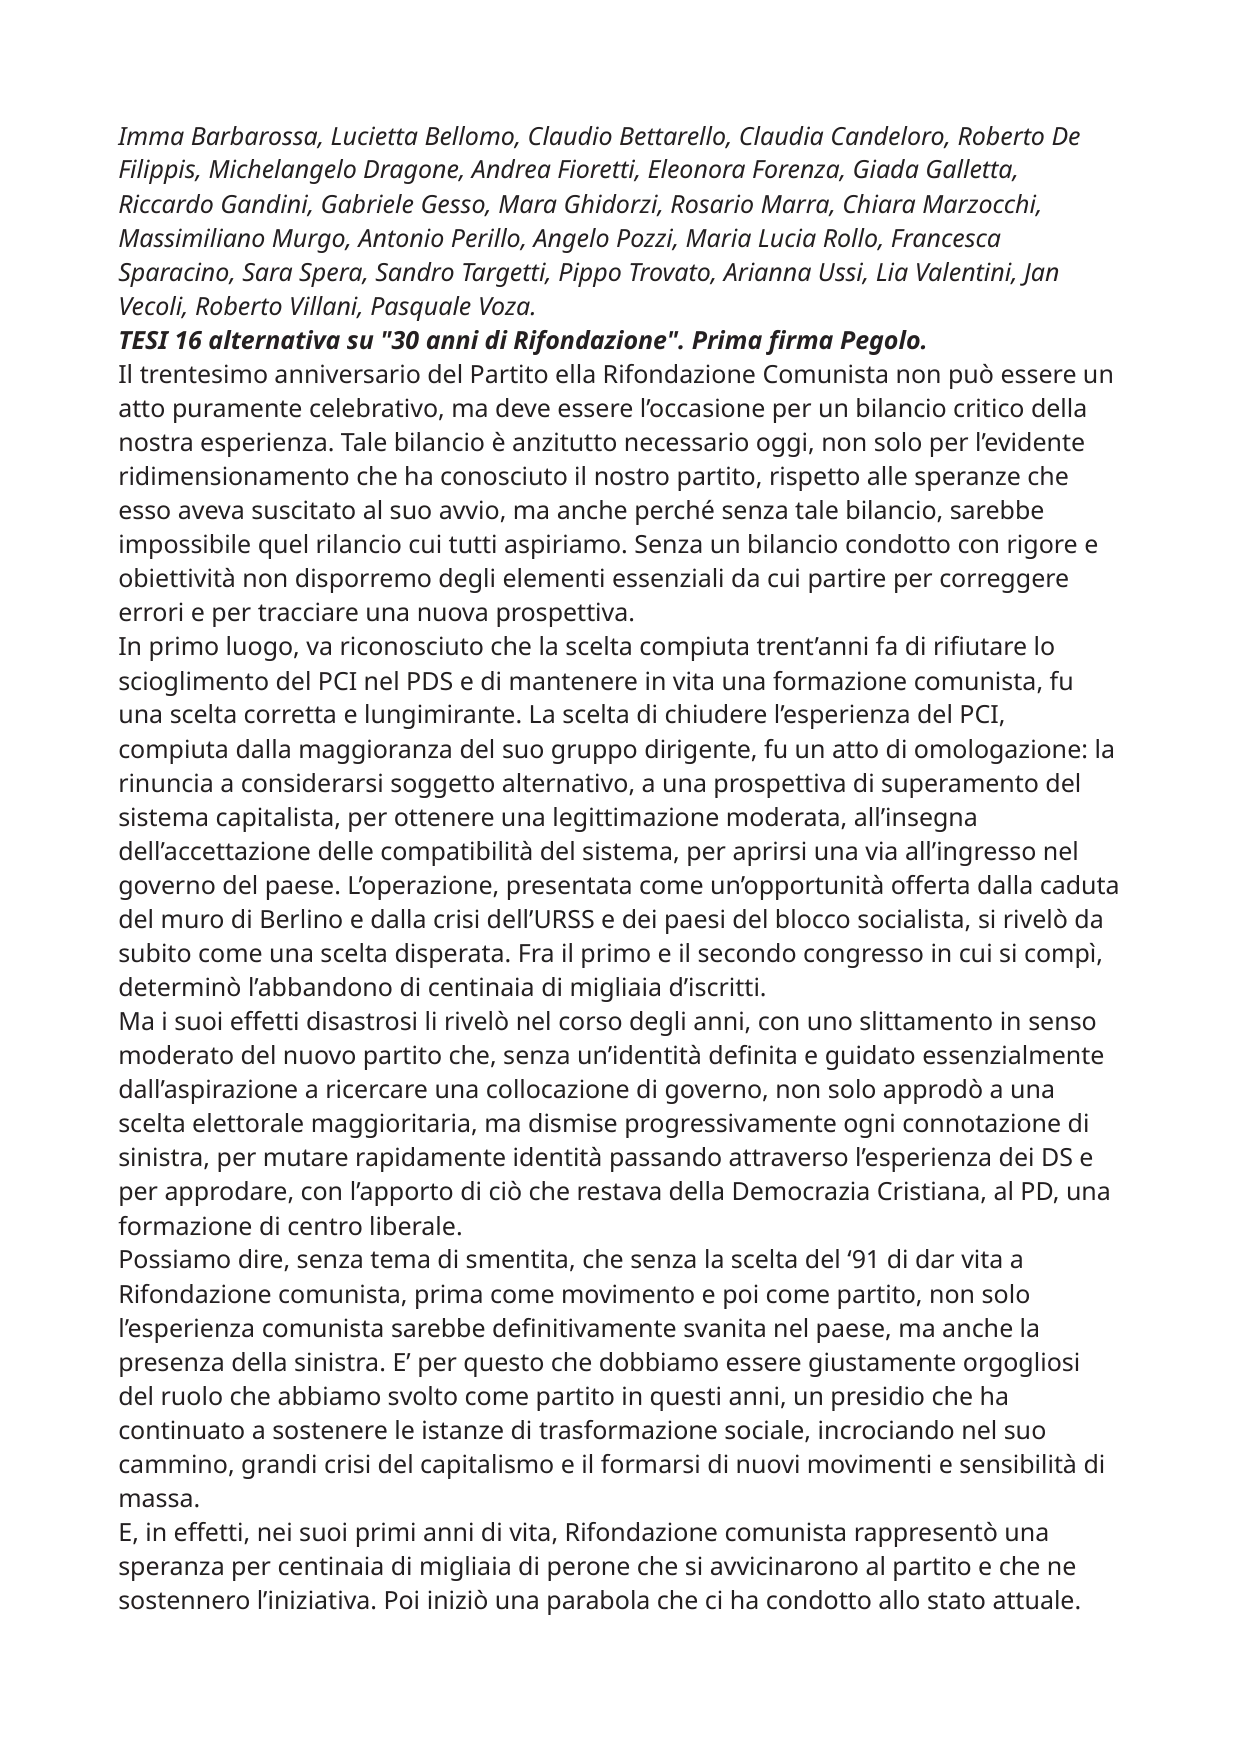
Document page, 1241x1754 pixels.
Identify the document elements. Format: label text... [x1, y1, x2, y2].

text Imma Barbarossa, Lucietta Bellomo, Claudio Bettarello, Claudia Candeloro, Roberto De Filippis, Michelangelo Dragone, Andrea Fioretti, Eleonora Forenza, Giada Galletta, Riccardo Gandini, Gabriele Gesso, Mara Ghidorzi, Rosario Marra, Chiara Marzocchi, Massimiliano Murgo, Antonio Perillo, Angelo Pozzi, Maria Lucia Rollo, Francesca Sparacino, Sara Spera, Sandro Targetti, Pippo Trovato, Arianna Ussi, Lia Valentini, Jan Vecoli, Roberto Villani, Pasquale Voza. [118, 118, 1122, 322]
text In primo luogo, va riconosciuto che la scelta compiuta trent’anni fa di rifiutare lo scioglimento del PCI nel PDS e di mantenere in vita una formazione comunista, fu una scelta corretta e lungimirante. La scelta di chiudere l’esperienza del PCI, compiuta dalla maggioranza del suo gruppo dirigente, fu un atto di omologazione: la rinuncia a considerarsi soggetto alternativo, a una prospettiva di superamento del sistema capitalista, per ottenere una legittimazione moderata, all’insegna dell’accettazione delle compatibilità del sistema, per aprirsi una via all’ingresso nel governo del paese. L’operazione, presentata come un’opportunità offerta dalla caduta del muro di Berlino e dalla crisi dell’URSS e dei paesi del blocco socialista, si rivelò da subito come una scelta disperata. Fra il primo e il secondo congresso in cui si compì, determinò l’abbandono di centinaia di migliaia d’iscritti. [118, 629, 1122, 1004]
text E, in effetti, nei suoi primi anni di vita, Rifondazione comunista rappresentò una speranza per centinaia di migliaia di perone che si avvicinarono al partito e che ne sostennero l’iniziativa. Poi iniziò una parabola che ci ha condotto allo stato attuale. [118, 1515, 1122, 1617]
text Il trentesimo anniversario del Partito ella Rifondazione Comunista non può essere un atto puramente celebrativo, ma deve essere l’occasione per un bilancio critico della nostra esperienza. Tale bilancio è anzitutto necessario oggi, non solo per l’evidente ridimensionamento che ha conosciuto il nostro partito, rispetto alle speranze che esso aveva suscitato al suo avvio, ma anche perché senza tale bilancio, sarebbe impossibile quel rilancio cui tutti aspiriamo. Senza un bilancio condotto con rigore e obiettività non disporremo degli elementi essenziali da cui partire per correggere errori e per tracciare una nuova prospettiva. [118, 357, 1122, 629]
text Ma i suoi effetti disastrosi li rivelò nel corso degli anni, con uno slittamento in senso moderato del nuovo partito che, senza un’identità definita e guidato essenzialmente dall’aspirazione a ricercare una collocazione di governo, non solo approdò a una scelta elettorale maggioritaria, ma dismise progressivamente ogni connotazione di sinistra, per mutare rapidamente identità passando attraverso l’esperienza dei DS e per approdare, con l’apporto di ciò che restava della Democrazia Cristiana, al PD, una formazione di centro liberale. [118, 1004, 1122, 1242]
text Possiamo dire, senza tema di smentita, che senza la scelta del ‘91 di dar vita a Rifondazione comunista, prima come movimento e poi come partito, non solo l’esperienza comunista sarebbe definitivamente svanita nel paese, ma anche la presenza della sinistra. E’ per questo che dobbiamo essere giustamente orgogliosi del ruolo che abbiamo svolto come partito in questi anni, un presidio che ha continuato a sostenere le istanze di trasformazione sociale, incrociando nel suo cammino, grandi crisi del capitalismo e il formarsi di nuovi movimenti e sensibilità di massa. [118, 1242, 1122, 1515]
text TESI 16 alternativa su "30 anni di Rifondazione". Prima firma Pegolo. [118, 322, 1122, 357]
